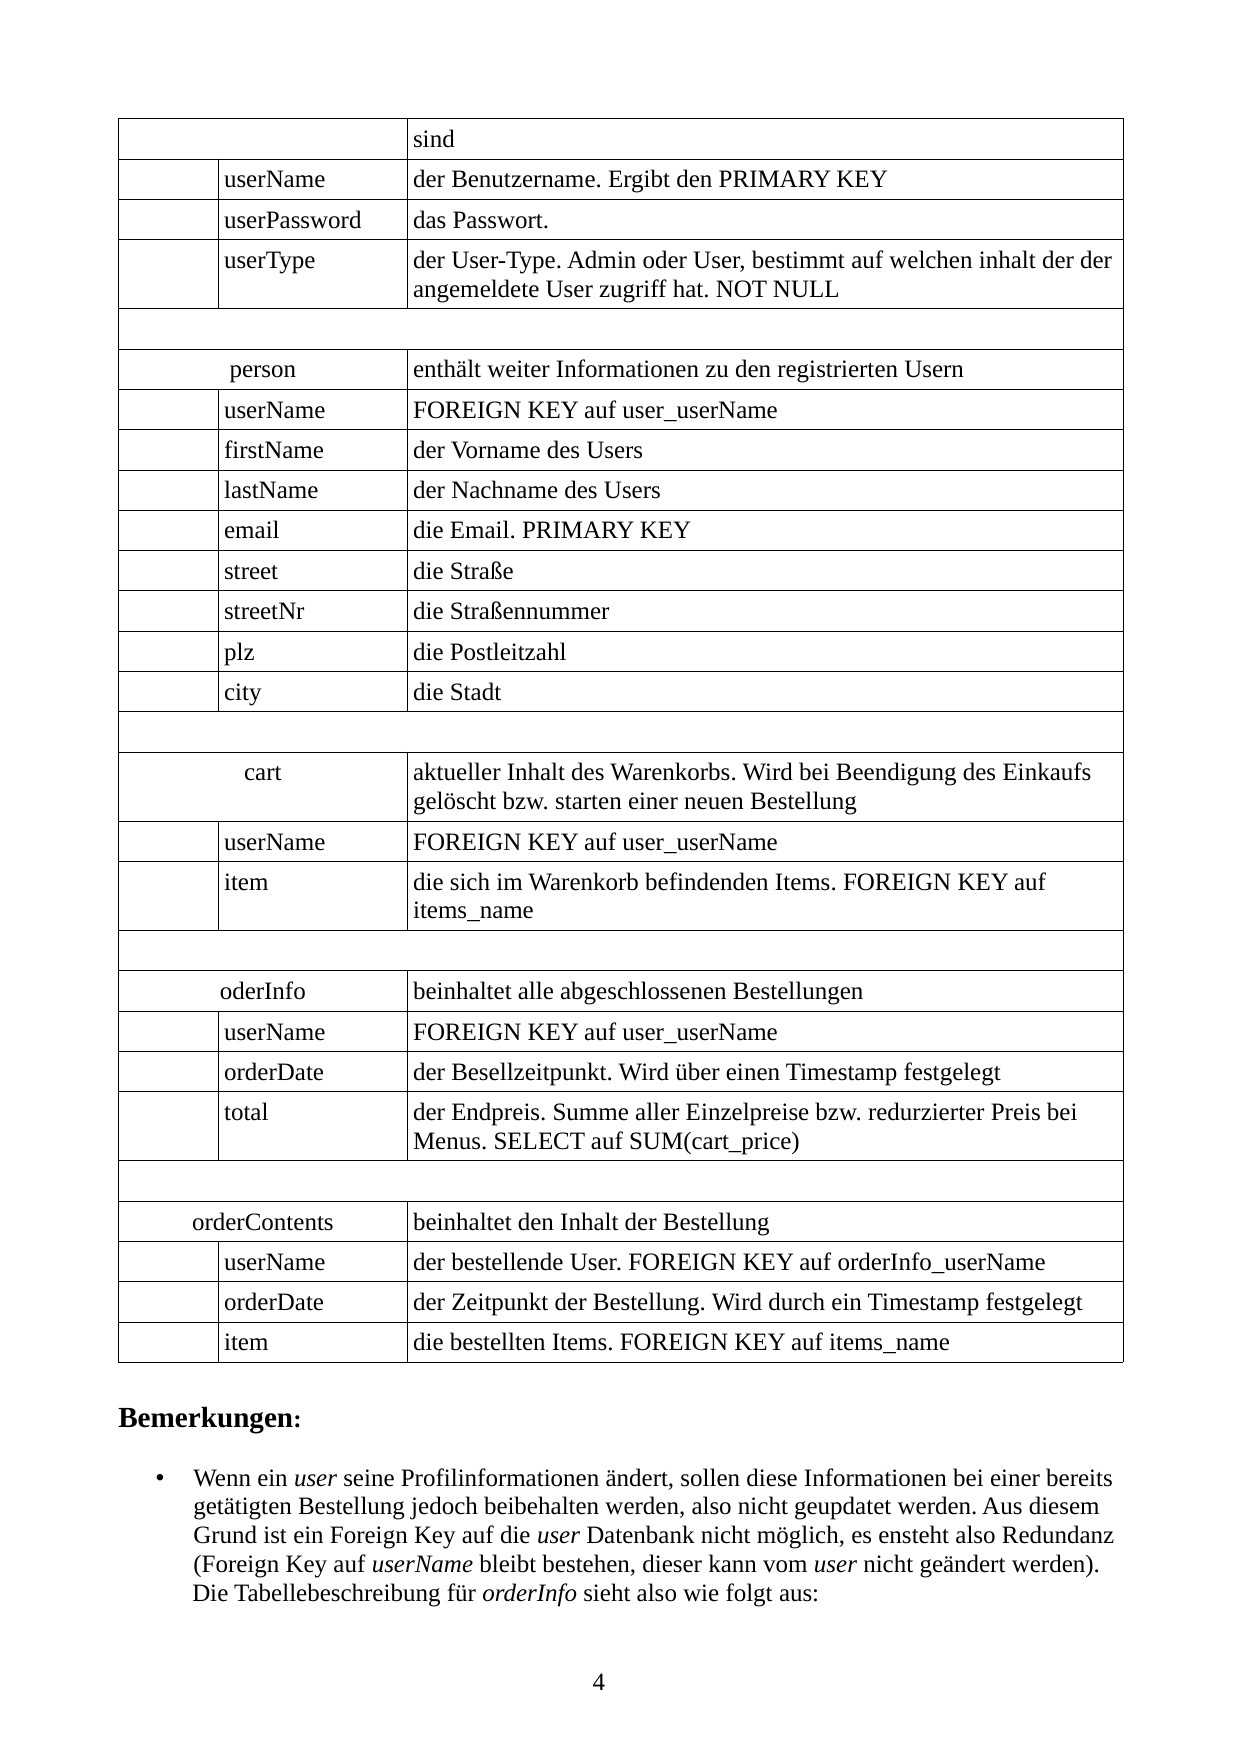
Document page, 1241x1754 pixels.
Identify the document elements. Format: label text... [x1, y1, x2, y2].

table_cell [119, 862, 218, 930]
table_cell cart [119, 753, 407, 821]
table_cell die Postleitzahl [408, 632, 1123, 671]
table_cell userPassword [219, 200, 407, 239]
table_cell FOREIGN KEY auf user_userName [408, 390, 1123, 429]
text Bemerkungen: [118, 1400, 1122, 1434]
table_cell aktueller Inhalt des Warenkorbs. Wird bei Beendigung des Einkaufs gelöscht bzw. starten einer neuen Bestellung [408, 753, 1123, 821]
table_cell die bestellten Items. FOREIGN KEY auf items_name [408, 1323, 1123, 1362]
table_cell orderDate [219, 1282, 407, 1322]
table_cell der Endpreis. Summe aller Einzelpreise bzw. redurzierter Preis bei Menus. SELECT auf SUM(cart_price) [408, 1092, 1123, 1160]
table_header userName [219, 160, 407, 199]
table_cell die Straßennummer [408, 591, 1123, 631]
table_cell [119, 591, 218, 631]
table_cell item [219, 862, 407, 930]
table_cell email [219, 511, 407, 550]
table_cell [119, 1052, 218, 1091]
table_cell der Zeitpunkt der Bestellung. Wird durch ein Timestamp festgelegt [408, 1282, 1123, 1322]
table_cell [119, 119, 407, 158]
table_cell der Nachname des Users [408, 471, 1123, 510]
table_cell userName [219, 1012, 407, 1051]
table_cell [119, 511, 218, 550]
table_cell [119, 1161, 1123, 1201]
table_cell der Vorname des Users [408, 430, 1123, 469]
table_cell street [219, 551, 407, 590]
table_cell das Passwort. [408, 200, 1123, 239]
table_cell [119, 471, 218, 510]
table_cell firstName [219, 430, 407, 469]
table_cell die Email. PRIMARY KEY [408, 511, 1123, 550]
table_cell orderContents [119, 1202, 407, 1241]
table_cell userName [219, 390, 407, 429]
table_cell [119, 1323, 218, 1362]
table_cell [119, 1012, 218, 1051]
list Wenn ein user seine Profilinformationen ändert, sollen diese Informationen bei einer bereits getätigten Bestellung jedoch beibehalten werden, also nicht geupdatet werden. Aus diesem Grund ist ein Foreign Key auf die user Datenbank nicht möglich, es ensteht also Redundanz (Foreign Key auf userName bleibt bestehen, dieser kann vom user nicht geändert werden). [156, 1463, 1122, 1578]
table_cell [119, 390, 218, 429]
table_cell item [219, 1323, 407, 1362]
table_cell city [219, 672, 407, 711]
table_cell enthält weiter Informationen zu den registrierten Usern [408, 350, 1123, 389]
table_cell die sich im Warenkorb befindenden Items. FOREIGN KEY auf items_name [408, 862, 1123, 930]
table_cell sind [408, 119, 1123, 158]
table_cell userType [219, 240, 407, 308]
table_cell [119, 1242, 218, 1281]
table_cell orderDate [219, 1052, 407, 1091]
table_cell der User-Type. Admin oder User, bestimmt auf welchen inhalt der der angemeldete User zugriff hat. NOT NULL [408, 240, 1123, 308]
table_cell der bestellende User. FOREIGN KEY auf orderInfo_userName [408, 1242, 1123, 1281]
table_cell [119, 200, 218, 239]
table_cell [119, 1282, 218, 1322]
table_cell die Straße [408, 551, 1123, 590]
table_cell [119, 672, 218, 711]
table_cell streetNr [219, 591, 407, 631]
table_cell [119, 931, 1123, 970]
table_cell FOREIGN KEY auf user_userName [408, 822, 1123, 861]
table_cell der Besellzeitpunkt. Wird über einen Timestamp festgelegt [408, 1052, 1123, 1091]
table_cell beinhaltet alle abgeschlossenen Bestellungen [408, 971, 1123, 1011]
table_cell [119, 430, 218, 469]
table_cell person [119, 350, 407, 389]
table_header der Benutzername. Ergibt den PRIMARY KEY [408, 160, 1123, 199]
table_cell userName [219, 1242, 407, 1281]
table_cell [119, 551, 218, 590]
table_cell [119, 309, 1123, 348]
table_cell [119, 822, 218, 861]
table_cell beinhaltet den Inhalt der Bestellung [408, 1202, 1123, 1241]
table_header [119, 160, 218, 199]
table_cell die Stadt [408, 672, 1123, 711]
table_cell userName [219, 822, 407, 861]
text Die Tabellebeschreibung für orderInfo sieht also wie folgt aus: [118, 1578, 1122, 1606]
table_cell [119, 712, 1123, 752]
table_cell total [219, 1092, 407, 1160]
table_cell FOREIGN KEY auf user_userName [408, 1012, 1123, 1051]
table_cell plz [219, 632, 407, 671]
table_cell oderInfo [119, 971, 407, 1011]
table_cell [119, 240, 218, 308]
table_cell [119, 1092, 218, 1160]
table_cell lastName [219, 471, 407, 510]
table_cell [119, 632, 218, 671]
